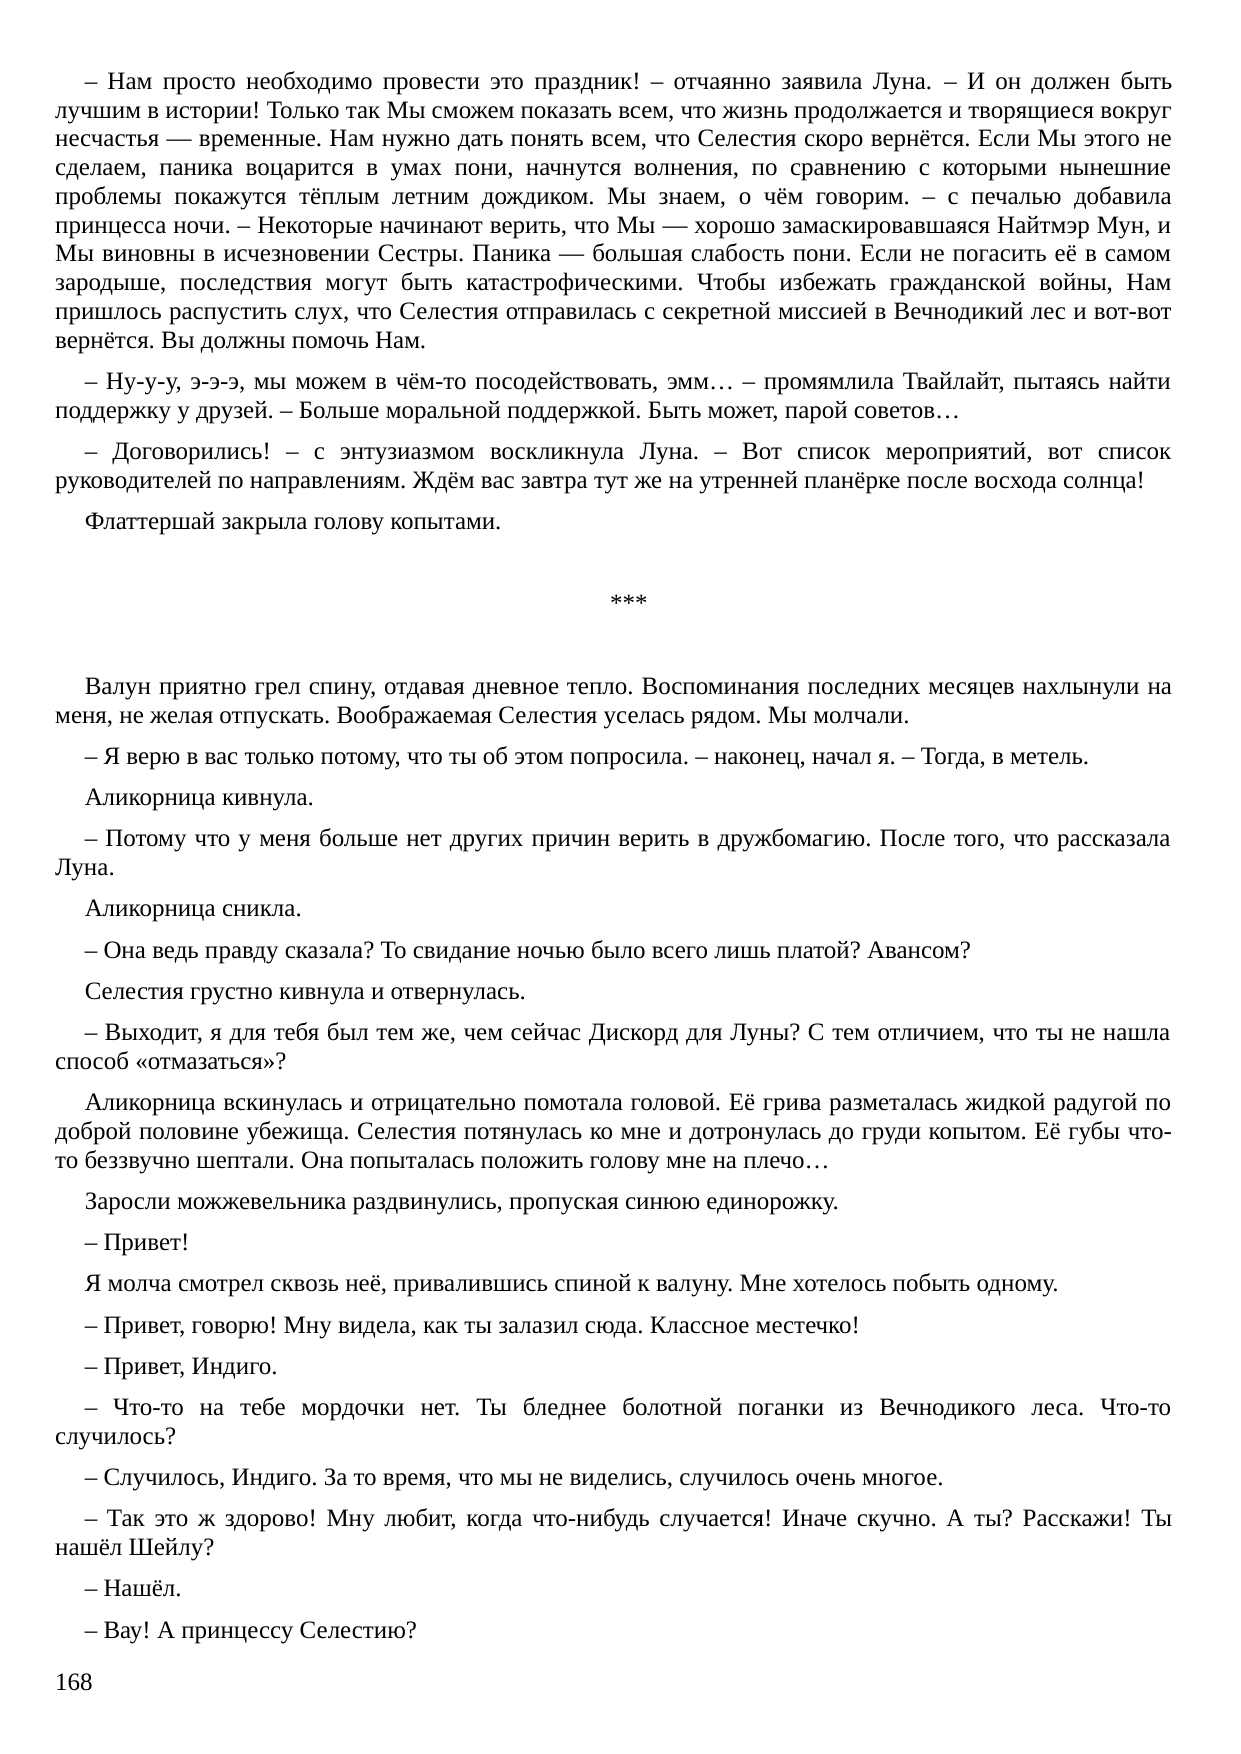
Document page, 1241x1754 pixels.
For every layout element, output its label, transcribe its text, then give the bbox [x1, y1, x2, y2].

text – Выходит, я для тебя был тем же, чем сейчас Дискорд для Луны? С тем отличием, что ты не нашла способ «отмазаться»? [55, 1017, 1173, 1075]
text – Ну-у-у, э-э-э, мы можем в чём-то посодействовать, эмм… – промямлила Твайлайт, пытаясь найти поддержку у друзей. – Больше моральной поддержкой. Быть может, парой советов… [55, 366, 1173, 423]
text – Так это ж здорово! Мну любит, когда что-нибудь случается! Иначе скучно. А ты? Расскажи! Ты нашёл Шейлу? [55, 1503, 1173, 1561]
text – Нашёл. [55, 1573, 1173, 1602]
text Заросли можжевельника раздвинулись, пропуская синюю единорожку. [55, 1186, 1173, 1215]
text – Вау! А принцессу Селестию? [55, 1615, 1173, 1643]
text – Привет, говорю! Мну видела, как ты залазил сюда. Классное местечко! [55, 1310, 1173, 1338]
text Аликорница сникла. [55, 893, 1173, 922]
text Валун приятно грел спину, отдавая дневное тепло. Воспоминания последних месяцев нахлынули на меня, не желая отпускать. Воображаемая Селестия уселась рядом. Мы молчали. [55, 671, 1173, 728]
text – Она ведь правду сказала? То свидание ночью было всего лишь платой? Авансом? [55, 935, 1173, 963]
text – Случилось, Индиго. За то время, что мы не виделись, случилось очень многое. [55, 1462, 1173, 1491]
text Аликорница кивнула. [55, 782, 1173, 811]
text Я молча смотрел сквозь неё, привалившись спиной к валуну. Мне хотелось побыть одному. [55, 1268, 1173, 1297]
text Селестия грустно кивнула и отвернулась. [55, 976, 1173, 1005]
text Флаттершай закрыла голову копытами. [55, 506, 1173, 535]
text – Договорились! – с энтузиазмом воскликнула Луна. – Вот список мероприятий, вот список руководителей по направлениям. Ждём вас завтра тут же на утренней планёрке после восхода солнца! [55, 436, 1173, 493]
text – Потому что у меня больше нет других причин верить в дружбомагию. После того, что рассказала Луна. [55, 823, 1173, 881]
text – Привет, Индиго. [55, 1351, 1173, 1380]
text Аликорница вскинулась и отрицательно помотала головой. Её грива разметалась жидкой радугой по доброй половине убежища. Селестия потянулась ко мне и дотронулась до груди копытом. Её губы что-то беззвучно шептали. Она попыталась положить голову мне на плечо… [55, 1087, 1173, 1173]
text *** [55, 588, 1173, 617]
text – Привет! [55, 1227, 1173, 1256]
text – Нам просто необходимо провести это праздник! – отчаянно заявила Луна. – И он должен быть лучшим в истории! Только так Мы сможем показать всем, что жизнь продолжается и творящиеся вокруг несчастья — временные. Нам нужно дать понять всем, что Селестия скоро вернётся. Если Мы этого не сделаем, паника воцарится в умах пони, начнутся волнения, по сравнению с которыми нынешние проблемы покажутся тёплым летним дождиком. Мы знаем, о чём говорим. – с печалью добавила принцесса ночи. – Некоторые начинают верить, что Мы — хорошо замаскировавшаяся Найтмэр Мун, и Мы виновны в исчезновении Сестры. Паника — большая слабость пони. Если не погасить её в самом зародыше, последствия могут быть катастрофическими. Чтобы избежать гражданской войны, Нам пришлось распустить слух, что Селестия отправилась с секретной миссией в Вечнодикий лес и вот-вот вернётся. Вы должны помочь Нам. [55, 66, 1173, 353]
text – Я верю в вас только потому, что ты об этом попросила. – наконец, начал я. – Тогда, в метель. [55, 741, 1173, 770]
text – Что-то на тебе мордочки нет. Ты бледнее болотной поганки из Вечнодикого леса. Что-то случилось? [55, 1392, 1173, 1450]
